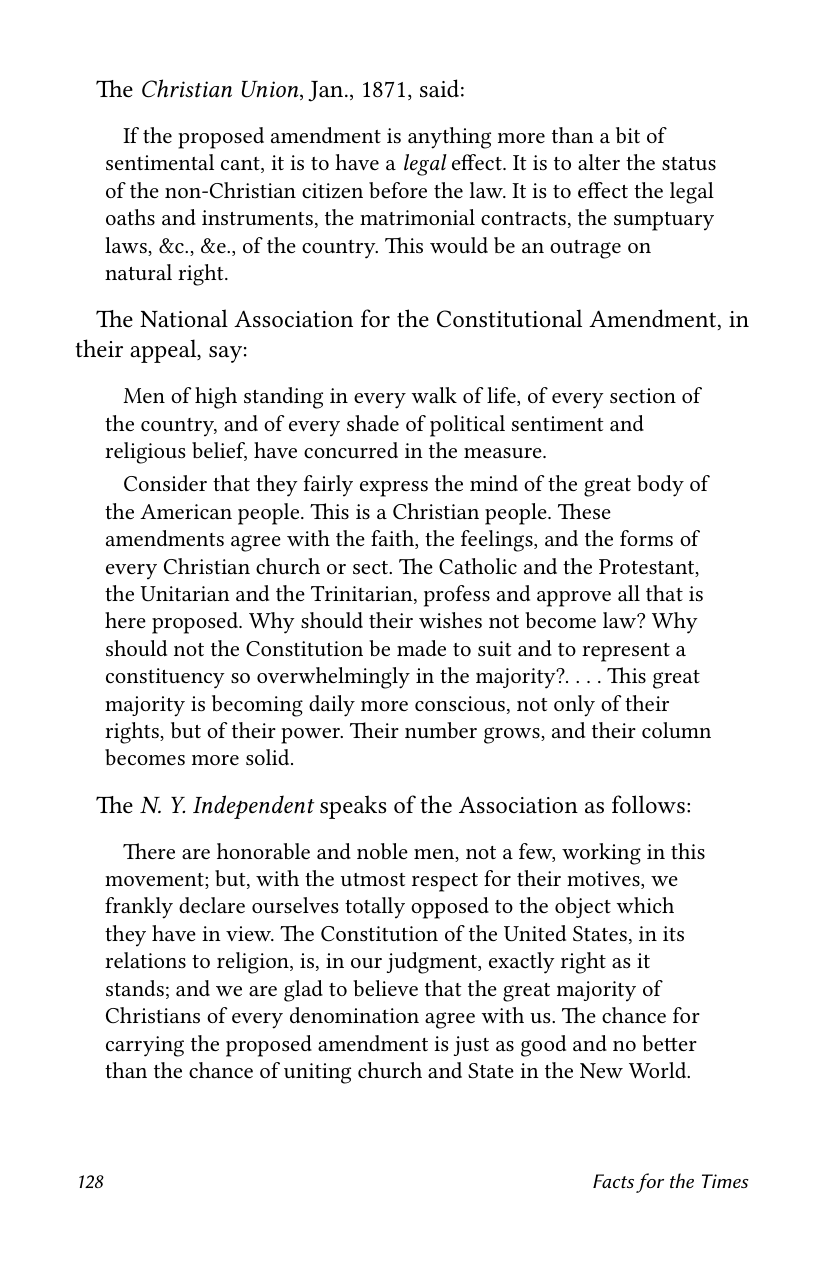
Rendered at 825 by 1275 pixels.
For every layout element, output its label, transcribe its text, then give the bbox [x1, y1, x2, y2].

text If the proposed amendment is anything more than a bit of sentimental cant, it is to have a legal effect. It is to alter the status of the non-Christian citizen before the law. It is to effect the legal oaths and instruments, the matrimonial contracts, the sumptuary laws, &c., &e., of the country. This would be an outrage on natural right. [105, 123, 720, 286]
text Men of high standing in every walk of life, of every section of the country, and of every shade of political sentiment and religious belief, have concurred in the measure. [105, 383, 720, 464]
text The Christian Union, Jan., 1871, said: [75, 75, 750, 103]
text The N. Y. Independent speaks of the Association as follows: [75, 791, 750, 819]
text Consider that they fairly express the mind of the great body of the American people. This is a Christian people. These amendments agree with the faith, the feelings, and the forms of every Christian church or sect. The Catholic and the Protestant, the Unitarian and the Trinitarian, profess and approve all that is here proposed. Why should their wishes not become law? Why should not the Constitution be made to suit and to represent a constituency so overwhelmingly in the majority?. . . . This great majority is becoming daily more conscious, not only of their rights, but of their power. Their number grows, and their column becomes more solid. [105, 471, 720, 771]
text There are honorable and noble men, not a few, working in this movement; but, with the utmost respect for their motives, we frankly declare ourselves totally opposed to the object which they have in view. The Constitution of the United States, in its relations to religion, is, in our judgment, exactly right as it stands; and we are glad to believe that the great majority of Christians of every denomination agree with us. The chance for carrying the proposed amendment is just as good and no better than the chance of uniting church and State in the New World. [105, 839, 720, 1084]
text The National Association for the Constitutional Amendment, in their appeal, say: [75, 305, 750, 364]
